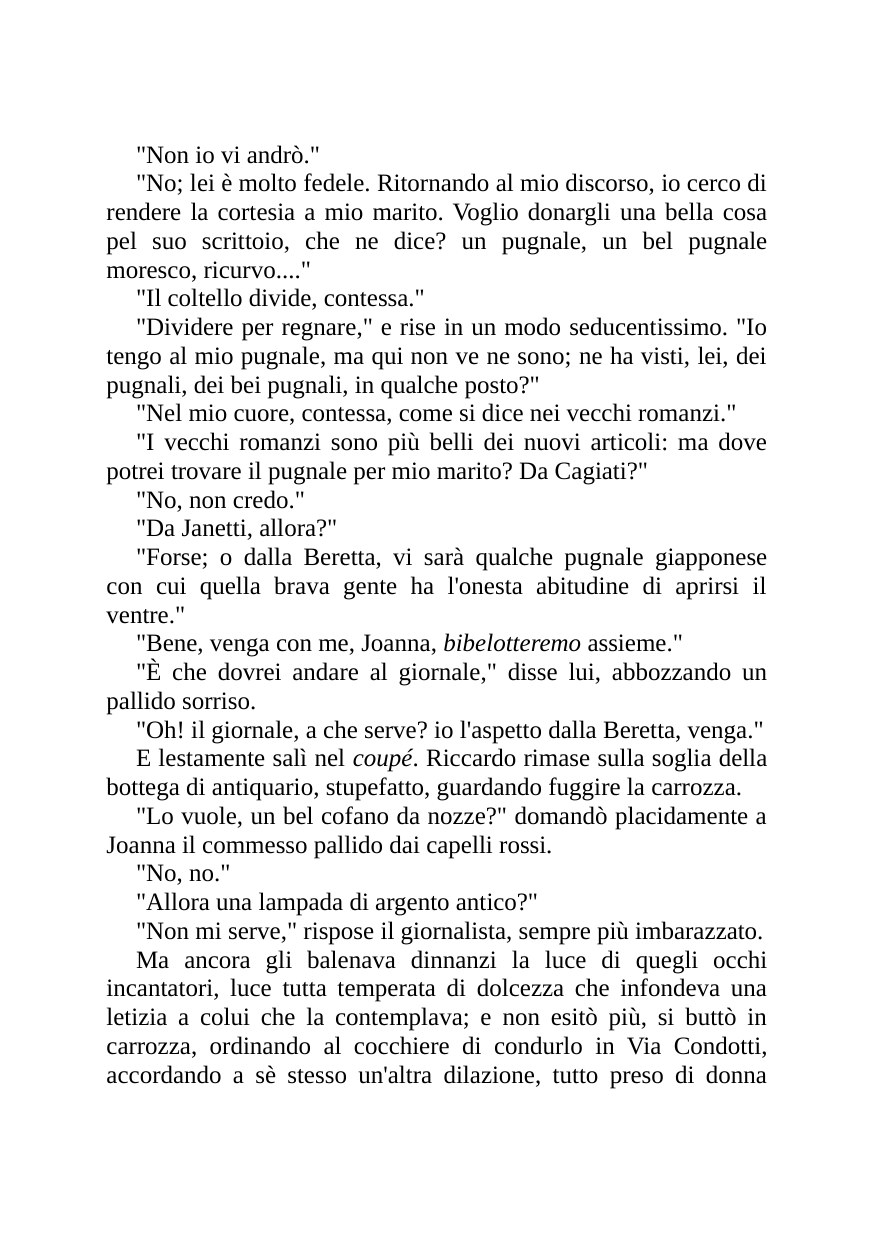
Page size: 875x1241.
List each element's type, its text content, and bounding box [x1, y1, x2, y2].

text "Nel mio cuore, contessa, come si dice nei vecchi romanzi." [106, 398, 768, 427]
text "No; lei è molto fedele. Ritornando al mio discorso, io cerco di rendere la cortesia a mio marito. Voglio donargli una bella cosa pel suo scrittoio, che ne dice? un pugnale, un bel pugnale moresco, ricurvo...." [106, 168, 768, 283]
text "Dividere per regnare," e rise in un modo seducentissimo. "Io tengo al mio pugnale, ma qui non ve ne sono; ne ha visti, lei, dei pugnali, dei bei pugnali, in qualche posto?" [106, 312, 768, 398]
text "Da Janetti, allora?" [106, 513, 768, 542]
text "Bene, venga con me, Joanna, bibelotteremo assieme." [106, 628, 768, 657]
text "È che dovrei andare al giornale," disse lui, abbozzando un pallido sorriso. [106, 657, 768, 715]
text E lestamente salì nel coupé. Riccardo rimase sulla soglia della bottega di antiquario, stupefatto, guardando fuggire la carrozza. [106, 743, 768, 801]
text "I vecchi romanzi sono più belli dei nuovi articoli: ma dove potrei trovare il pugnale per mio marito? Da Cagiati?" [106, 427, 768, 485]
text "Il coltello divide, contessa." [106, 283, 768, 312]
text "Allora una lampada di argento antico?" [106, 887, 768, 916]
text "Non mi serve," rispose il giornalista, sempre più imbarazzato. [106, 916, 768, 945]
text Ma ancora gli balenava dinnanzi la luce di quegli occhi incantatori, luce tutta temperata di dolcezza che infondeva una letizia a colui che la contemplava; e non esitò più, si buttò in carrozza, ordinando al cocchiere di condurlo in Via Condotti, accordando a sè stesso un'altra dilazione, tutto preso di donna [106, 945, 768, 1088]
text "Oh! il giornale, a che serve? io l'aspetto dalla Beretta, venga." [106, 715, 768, 743]
text "Forse; o dalla Beretta, vi sarà qualche pugnale giapponese con cui quella brava gente ha l'onesta abitudine di aprirsi il ventre." [106, 542, 768, 628]
text "Lo vuole, un bel cofano da nozze?" domandò placidamente a Joanna il commesso pallido dai capelli rossi. [106, 801, 768, 858]
text "No, non credo." [106, 485, 768, 513]
text "No, no." [106, 858, 768, 887]
text "Non io vi andrò." [106, 140, 768, 168]
